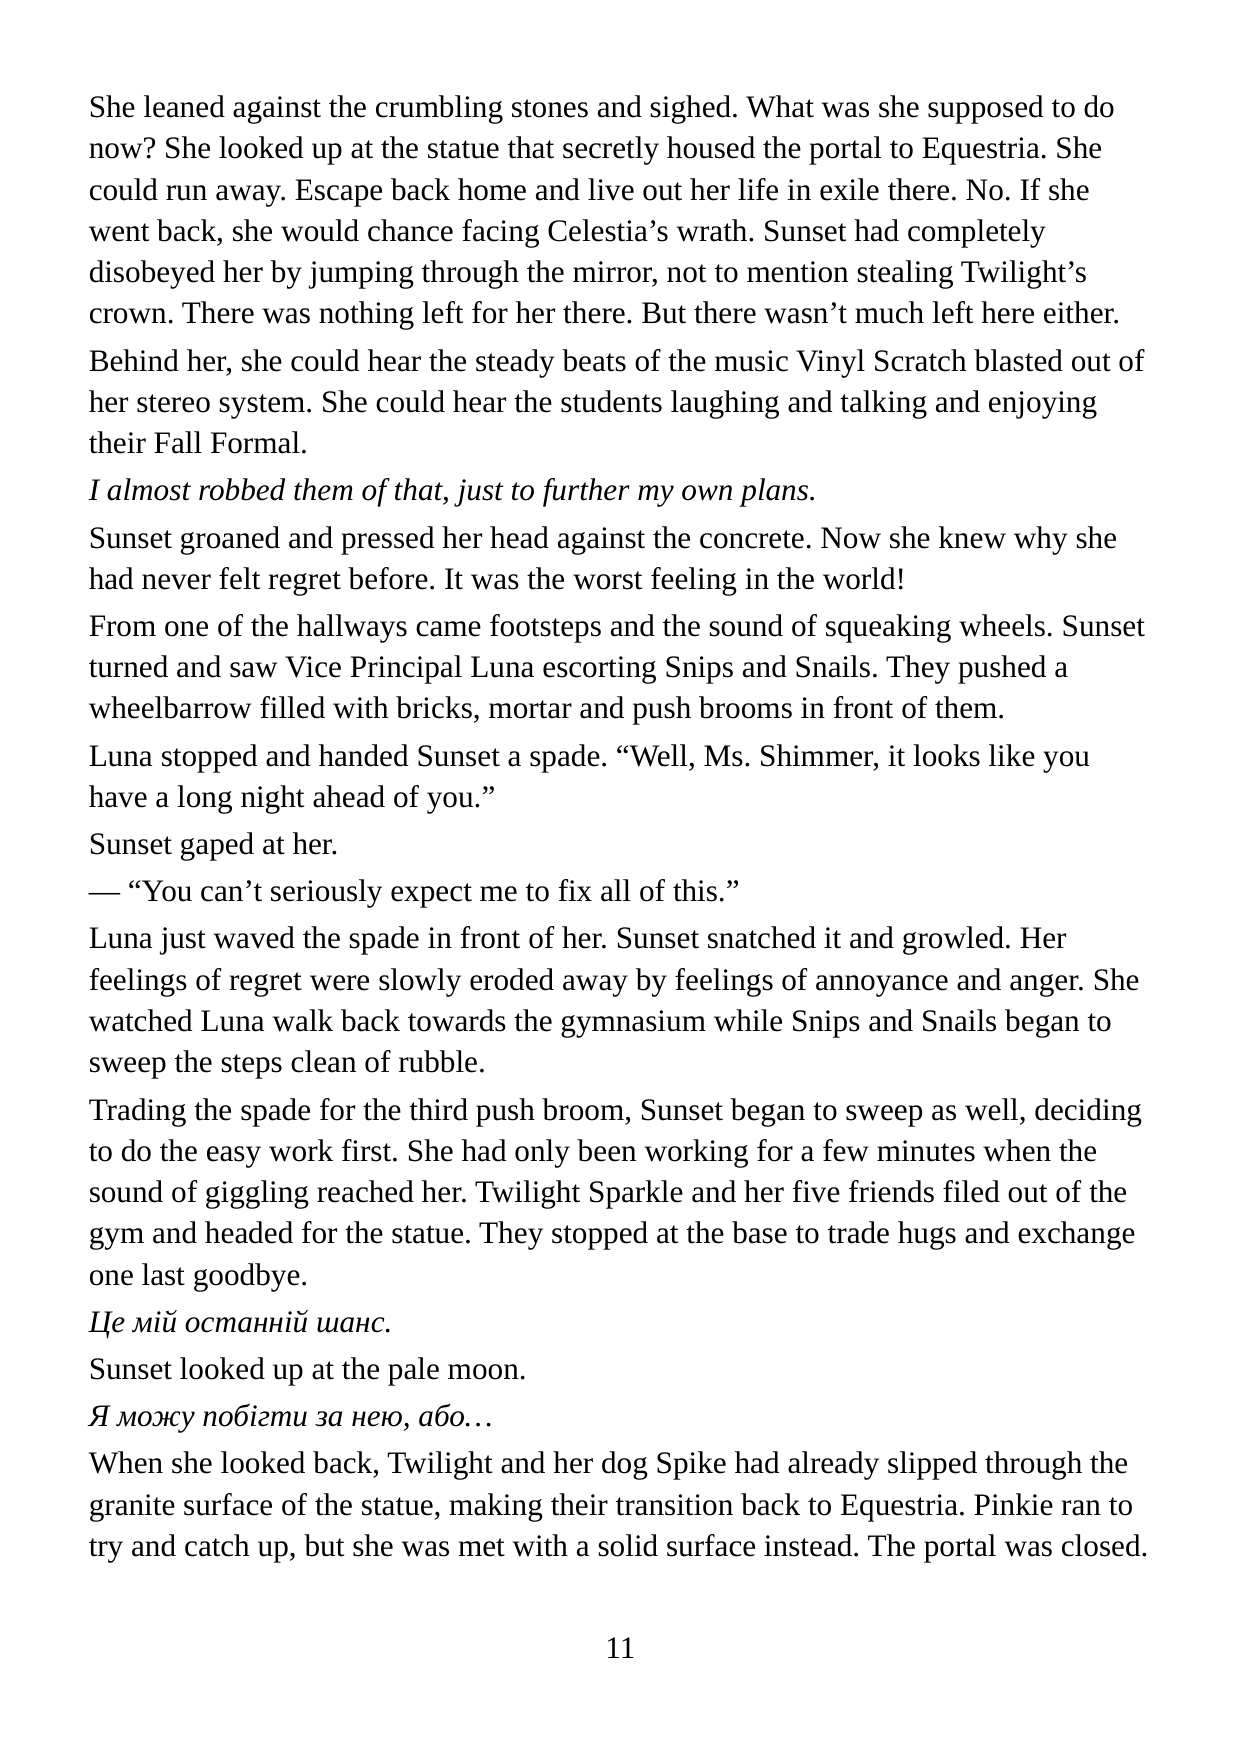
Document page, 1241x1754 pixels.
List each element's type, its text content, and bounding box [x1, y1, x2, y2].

text Luna just waved the spade in front of her. Sunset snatched it and growled. Her feelings of regret were slowly eroded away by feelings of annoyance and anger. She watched Luna walk back towards the gymnasium while Snips and Snails began to sweep the steps clean of rubble. [88, 920, 1152, 1079]
text Behind her, she could hear the steady beats of the music Vinyl Scratch blasted out of her stereo system. She could hear the students laughing and talking and enjoying their Fall Formal. [88, 342, 1152, 460]
text Sunset looked up at the pale moon. [88, 1350, 1152, 1386]
text From one of the hallways came footsteps and the sound of squeaking wheels. Sunset turned and saw Vice Principal Luna escorting Snips and Snails. They pushed a wheelbarrow filled with bricks, mortar and push brooms in front of them. [88, 607, 1152, 726]
text Я можу побігти за нею, або… [88, 1397, 1152, 1433]
text Це мій останній шанс. [88, 1303, 1152, 1339]
text Luna stopped and handed Sunset a spade. “Well, Ms. Shimmer, it looks like you have a long night ahead of you.” [88, 737, 1152, 814]
text I almost robbed them of that, just to further my own plans. [88, 472, 1152, 508]
text When she looked back, Twilight and her dog Spike had already slipped through the granite surface of the statue, making their transition back to Equestria. Pinkie ran to try and catch up, but she was met with a solid surface instead. The portal was closed. [88, 1444, 1152, 1563]
text She leaned against the crumbling stones and sighed. What was she supposed to do now? She looked up at the statue that secretly housed the portal to Equestria. She could run away. Escape back home and live out her life in exile there. No. If she went back, she would chance facing Celestia’s wrath. Sunset had completely disobeyed her by jumping through the mirror, not to mention stealing Twilight’s crown. There was nothing left for her there. But there wasn’t much left here either. [88, 88, 1152, 331]
text — “You can’t seriously expect me to fix all of this.” [88, 873, 1152, 908]
text Trading the spade for the third push broom, Sunset began to sweep as well, deciding to do the easy work first. She had only been working for a few minutes when the sound of giggling reached her. Twilight Sparkle and her five friends filed out of the gym and headed for the statue. They stopped at the base to trade hugs and exchange one last goodbye. [88, 1091, 1152, 1292]
text Sunset gaped at her. [88, 825, 1152, 861]
text Sunset groaned and pressed her head against the concrete. Now she knew why she had never felt regret before. It was the worst feeling in the world! [88, 519, 1152, 596]
